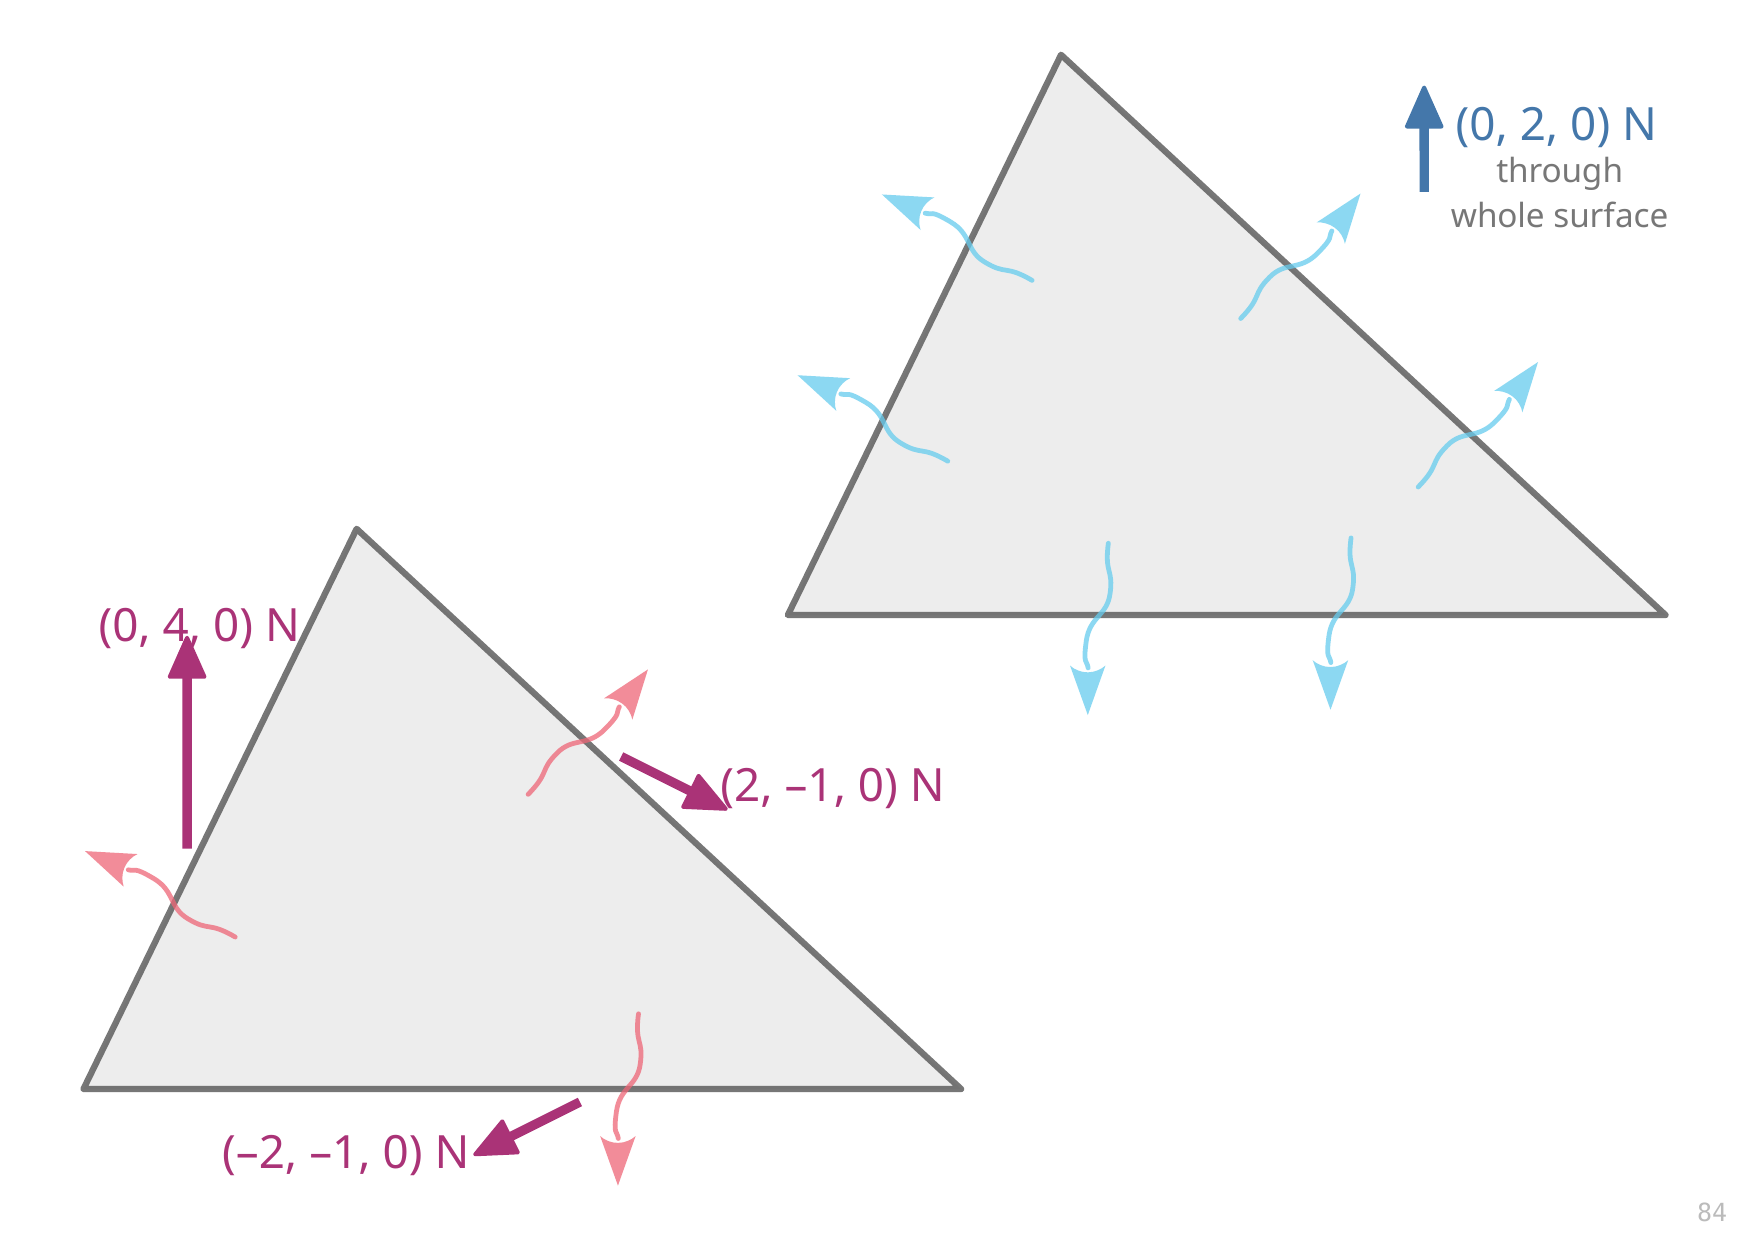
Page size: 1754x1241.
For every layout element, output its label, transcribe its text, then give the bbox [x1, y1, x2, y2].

text_box through whole surface [1435, 139, 1671, 221]
text_box (0, 4, 0) N [83, 585, 309, 647]
text_box (2, –1, 0) N [705, 744, 954, 806]
text_box [787, 54, 1666, 616]
text_box [83, 528, 962, 1090]
text_box (–2, –1, 0) N [207, 1112, 478, 1174]
text_box (0, 2, 0) N [1440, 83, 1666, 139]
